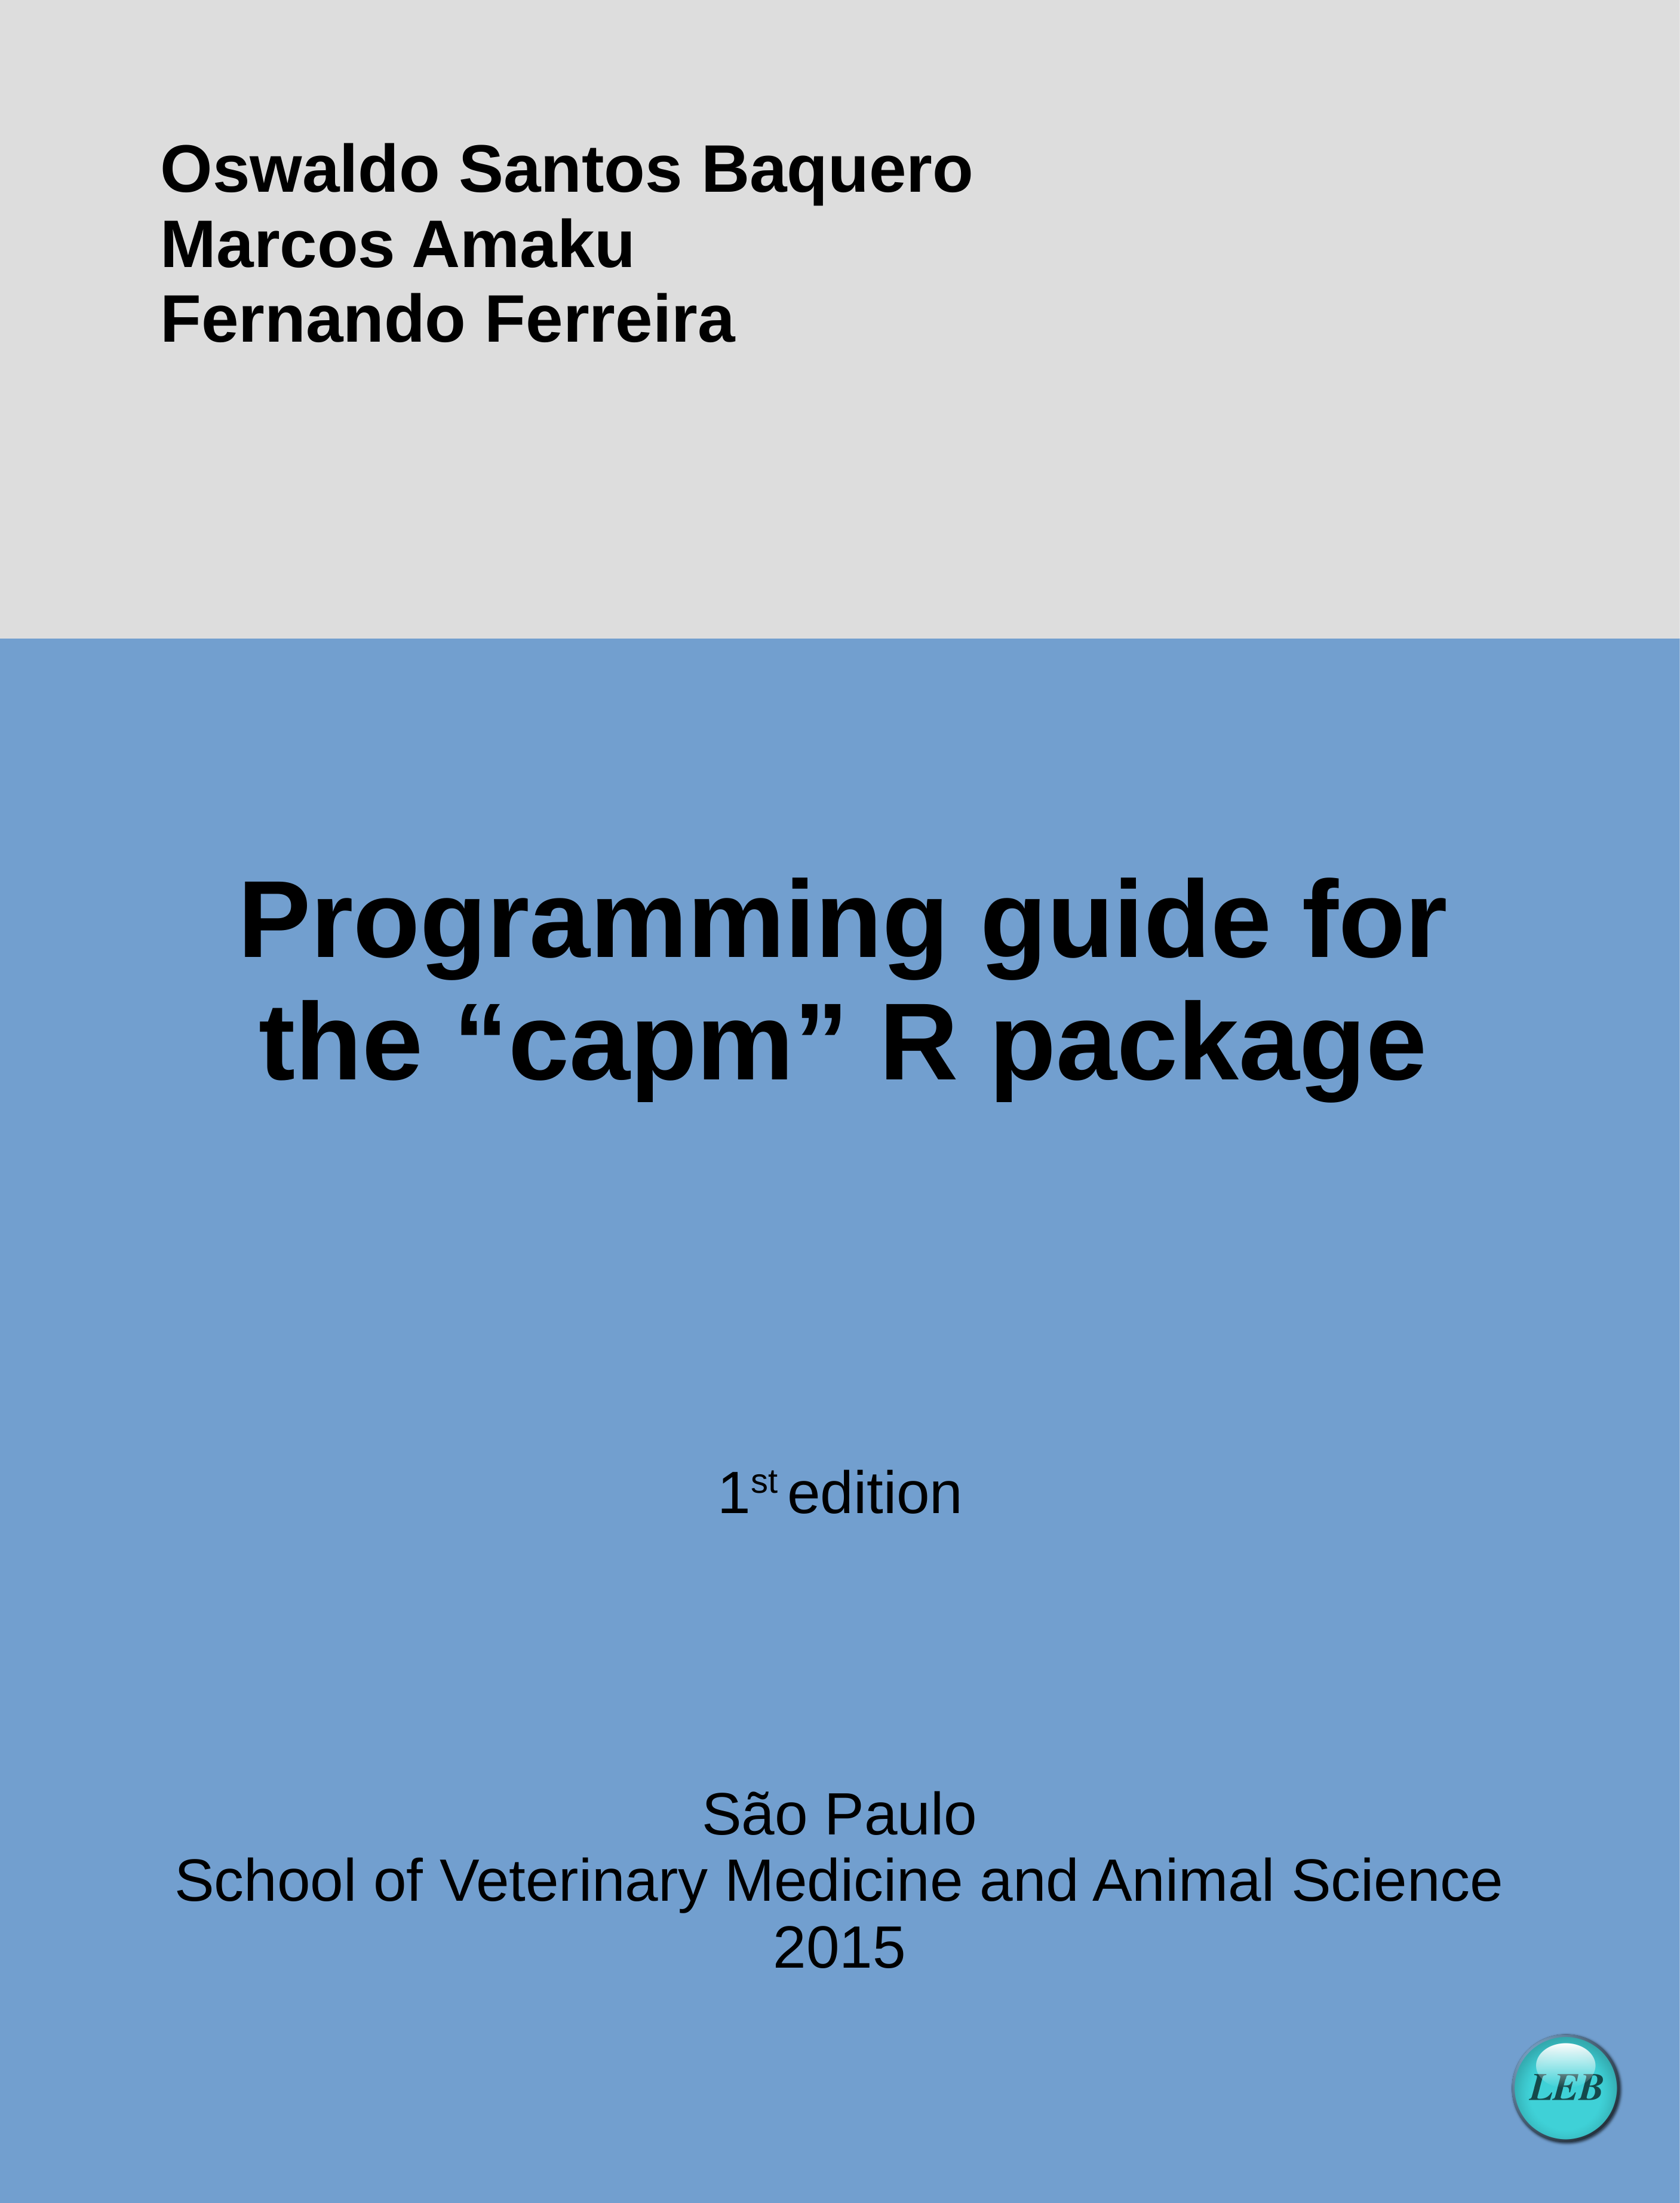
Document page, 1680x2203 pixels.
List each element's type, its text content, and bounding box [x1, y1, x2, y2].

text_box Programming guide for the “capm” R package [229, 854, 1464, 1133]
text_box São Paulo School of Veterinary Medicine and Animal Science 2015 [165, 1776, 1528, 2054]
text_box 1st edition [709, 1448, 981, 1545]
text_box Oswaldo Santos Baquero Marcos Amaku Fernando Ferreira [151, 127, 1267, 386]
text_box [0, 0, 1680, 2203]
picture [1506, 2028, 1626, 2148]
